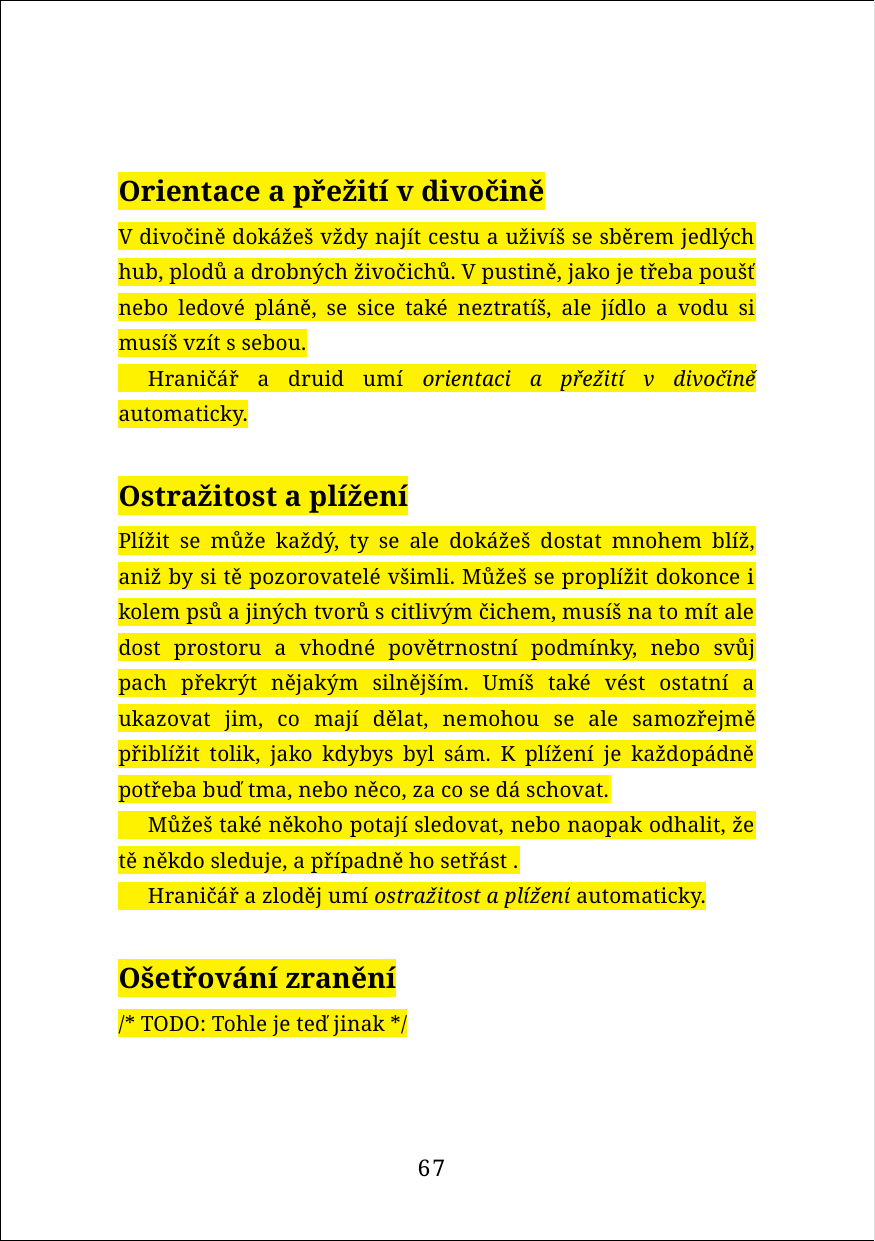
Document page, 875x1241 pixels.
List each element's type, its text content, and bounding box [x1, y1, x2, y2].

text Plížit se může každý, ty se ale dokážeš dostat mnohem blíž, aniž by si tě pozorovatelé všimli. Můžeš se proplížit dokonce i kolem psů a jiných tvorů s citlivým čichem, musíš na to mít ale dost prostoru a vhodné povětrnostní podmínky, nebo svůj pach překrýt nějakým silnějším. Umíš také vést ostatní a ukazovat jim, co mají dělat, nemohou se ale samozřejmě přiblížit tolik, jako kdybys byl sám. K plížení je každopádně potřeba buď tma, nebo něco, za co se dá schovat. Můžeš také někoho potají sledovat, nebo naopak odhalit, že tě někdo sleduje, a případně ho setřást . Hraničář a zloděj umí ostražitost a plížení automaticky. [118, 526, 756, 910]
text V divočině dokážeš vždy najít cestu a uživíš se sběrem jedlých hub, plodů a drobných živočichů. V pustině, jako je třeba poušť nebo ledové pláně, se sice také neztratíš, ale jídlo a vodu si musíš vzít s sebou. Hraničář a druid umí orientaci a přežití v divočině automaticky. [118, 222, 756, 428]
subtitle Orientace a přežití v divočině [118, 172, 756, 210]
subtitle Ošetřování zranění [118, 958, 756, 997]
text /* TODO: Tohle je teď jinak */ [118, 1009, 756, 1037]
subtitle Ostražitost a plížení [118, 476, 756, 515]
